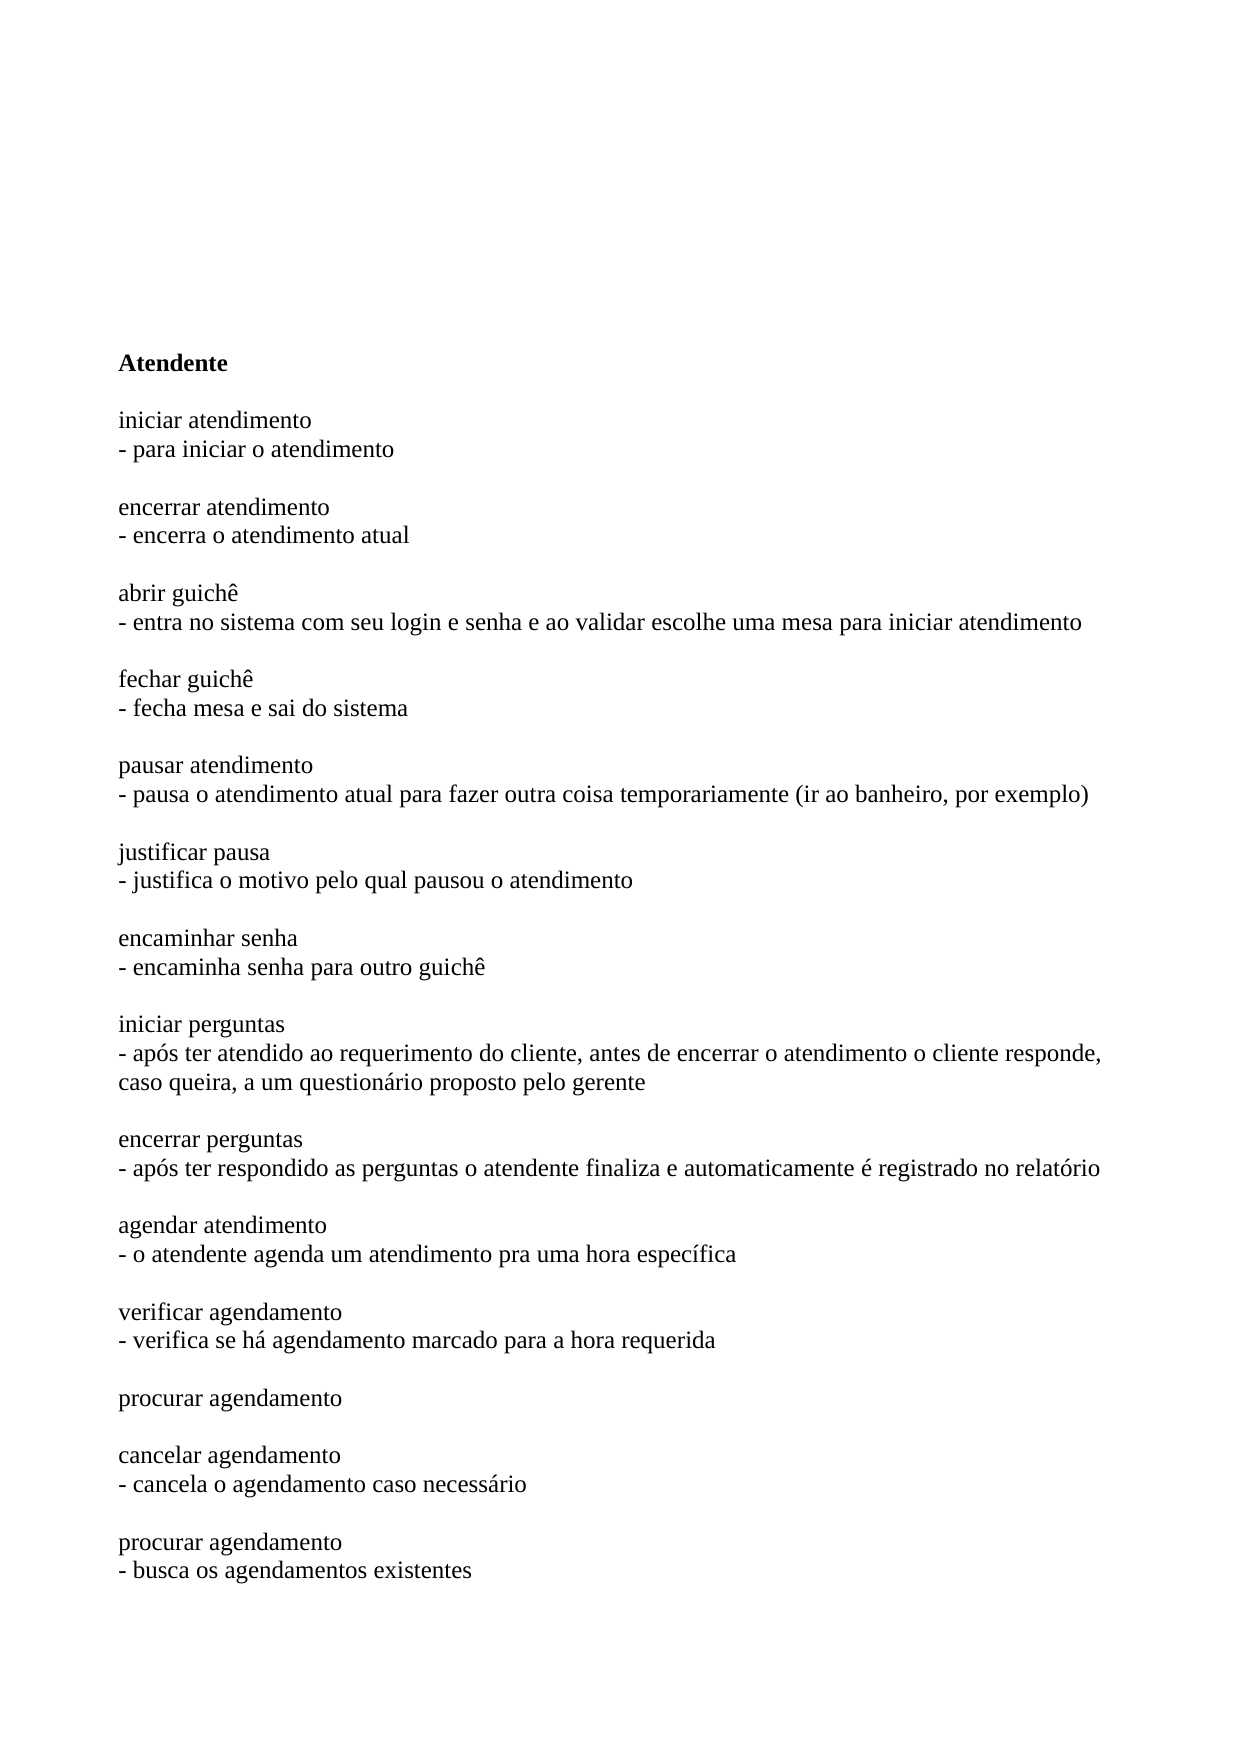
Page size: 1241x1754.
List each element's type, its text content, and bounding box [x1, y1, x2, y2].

text procurar agendamento [118, 1383, 1122, 1412]
text pausar atendimento [118, 751, 1122, 779]
text - cancela o agendamento caso necessário [118, 1469, 1122, 1498]
text iniciar atendimento [118, 406, 1122, 434]
text - pausa o atendimento atual para fazer outra coisa temporariamente (ir ao banheiro, por exemplo) [118, 779, 1122, 808]
text - verifica se há agendamento marcado para a hora requerida [118, 1326, 1122, 1354]
text verificar agendamento [118, 1297, 1122, 1326]
text encaminhar senha [118, 923, 1122, 952]
text - o atendente agenda um atendimento pra uma hora específica [118, 1239, 1122, 1268]
text - encaminha senha para outro guichê [118, 952, 1122, 981]
text - justifica o motivo pelo qual pausou o atendimento [118, 866, 1122, 894]
text Atendente [118, 348, 1122, 377]
text cancelar agendamento [118, 1441, 1122, 1469]
text - entra no sistema com seu login e senha e ao validar escolhe uma mesa para iniciar atendimento [118, 607, 1122, 636]
text abrir guichê [118, 578, 1122, 607]
text iniciar perguntas [118, 1009, 1122, 1038]
text justificar pausa [118, 837, 1122, 866]
text - encerra o atendimento atual [118, 521, 1122, 549]
text agendar atendimento [118, 1211, 1122, 1239]
text encerrar atendimento [118, 492, 1122, 521]
text procurar agendamento [118, 1527, 1122, 1556]
text - após ter respondido as perguntas o atendente finaliza e automaticamente é registrado no relatório [118, 1153, 1122, 1182]
text - para iniciar o atendimento [118, 434, 1122, 463]
text - busca os agendamentos existentes [118, 1556, 1122, 1584]
text encerrar perguntas [118, 1124, 1122, 1153]
text fechar guichê [118, 664, 1122, 693]
text - fecha mesa e sai do sistema [118, 693, 1122, 722]
text - após ter atendido ao requerimento do cliente, antes de encerrar o atendimento o cliente responde, caso queira, a um questionário proposto pelo gerente [118, 1038, 1122, 1096]
